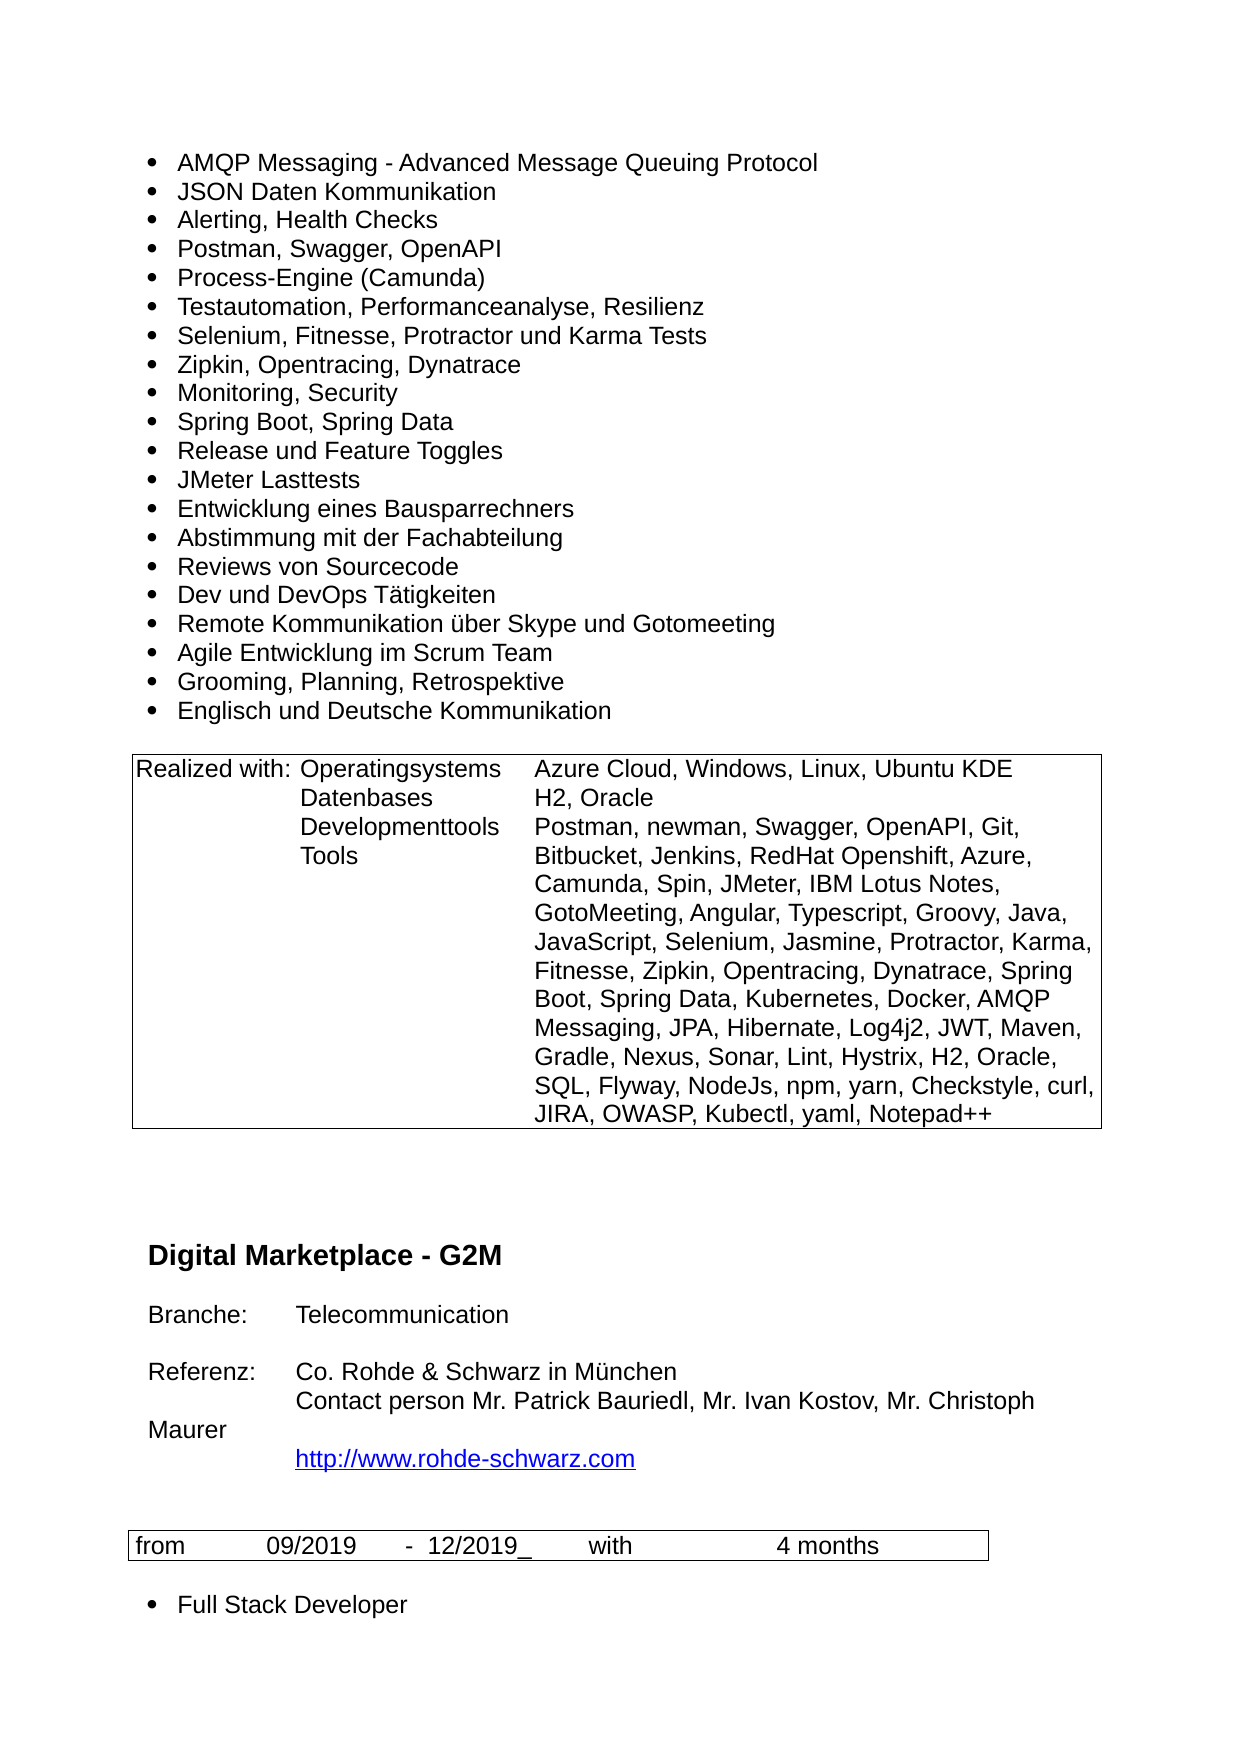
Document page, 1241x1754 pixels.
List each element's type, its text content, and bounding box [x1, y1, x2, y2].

text Branche: Telecommunication [148, 1300, 1104, 1329]
table_cell Developmenttools Tools [297, 812, 531, 1128]
list Reviews von Sourcecode [148, 552, 1104, 580]
list Alerting, Health Checks [148, 205, 1104, 234]
list Zipkin, Opentracing, Dynatrace [148, 349, 1104, 378]
list JMeter Lasttests [148, 465, 1104, 494]
table_header 4 months [762, 1531, 988, 1560]
table_header with [581, 1531, 762, 1560]
list Postman, Swagger, OpenAPI [148, 234, 1104, 263]
list Selenium, Fitnesse, Protractor und Karma Tests [148, 321, 1104, 349]
table_header Realized with: [133, 755, 297, 812]
text http://www.rohde-schwarz.com [221, 1444, 1104, 1472]
list Monitoring, Security [148, 378, 1104, 407]
table_header 12/2019_ [420, 1531, 581, 1560]
table_header from [129, 1531, 259, 1560]
table_header Operatingsystems Datenbases [297, 755, 531, 812]
table_header Azure Cloud, Windows, Linux, Ubuntu KDE H2, Oracle [531, 755, 1101, 812]
list Remote Kommunikation über Skype und Gotomeeting [148, 609, 1104, 638]
table_cell [133, 812, 297, 1128]
text Contact person Mr. Patrick Bauriedl, Mr. Ivan Kostov, Mr. Christoph Maurer [148, 1386, 1104, 1444]
list Entwicklung eines Bausparrechners [148, 494, 1104, 523]
table_cell Postman, newman, Swagger, OpenAPI, Git, Bitbucket, Jenkins, RedHat Openshift, Azure, Camunda, Spin, JMeter, IBM Lotus Notes, GotoMeeting, Angular, Typescript, Groovy, Java, JavaScript, Selenium, Jasmine, Protractor, Karma, Fitnesse, Zipkin, Opentracing, Dynatrace, Spring Boot, Spring Data, Kubernetes, Docker, AMQP Messaging, JPA, Hibernate, Log4j2, JWT, Maven, Gradle, Nexus, Sonar, Lint, Hystrix, H2, Oracle, SQL, Flyway, NodeJs, npm, yarn, Checkstyle, curl, JIRA, OWASP, Kubectl, yaml, Notepad++ [531, 812, 1101, 1128]
list Spring Boot, Spring Data [148, 407, 1104, 436]
list Grooming, Planning, Retrospektive [148, 667, 1104, 696]
table_header - [398, 1531, 420, 1560]
table_header 09/2019 [259, 1531, 398, 1560]
subtitle Digital Marketplace - G2M [148, 1238, 1104, 1271]
list Release und Feature Toggles [148, 436, 1104, 465]
list Testautomation, Performanceanalyse, Resilienz [148, 292, 1104, 321]
list Process-Engine (Camunda) [148, 263, 1104, 292]
text Referenz: Co. Rohde & Schwarz in München [148, 1357, 1104, 1386]
list Englisch und Deutsche Kommunikation [148, 696, 1104, 725]
list Abstimmung mit der Fachabteilung [148, 523, 1104, 552]
list Dev und DevOps Tätigkeiten [148, 580, 1104, 609]
list AMQP Messaging - Advanced Message Queuing Protocol [148, 148, 1104, 176]
list Agile Entwicklung im Scrum Team [148, 638, 1104, 667]
list Full Stack Developer [148, 1590, 1104, 1619]
list JSON Daten Kommunikation [148, 176, 1104, 205]
